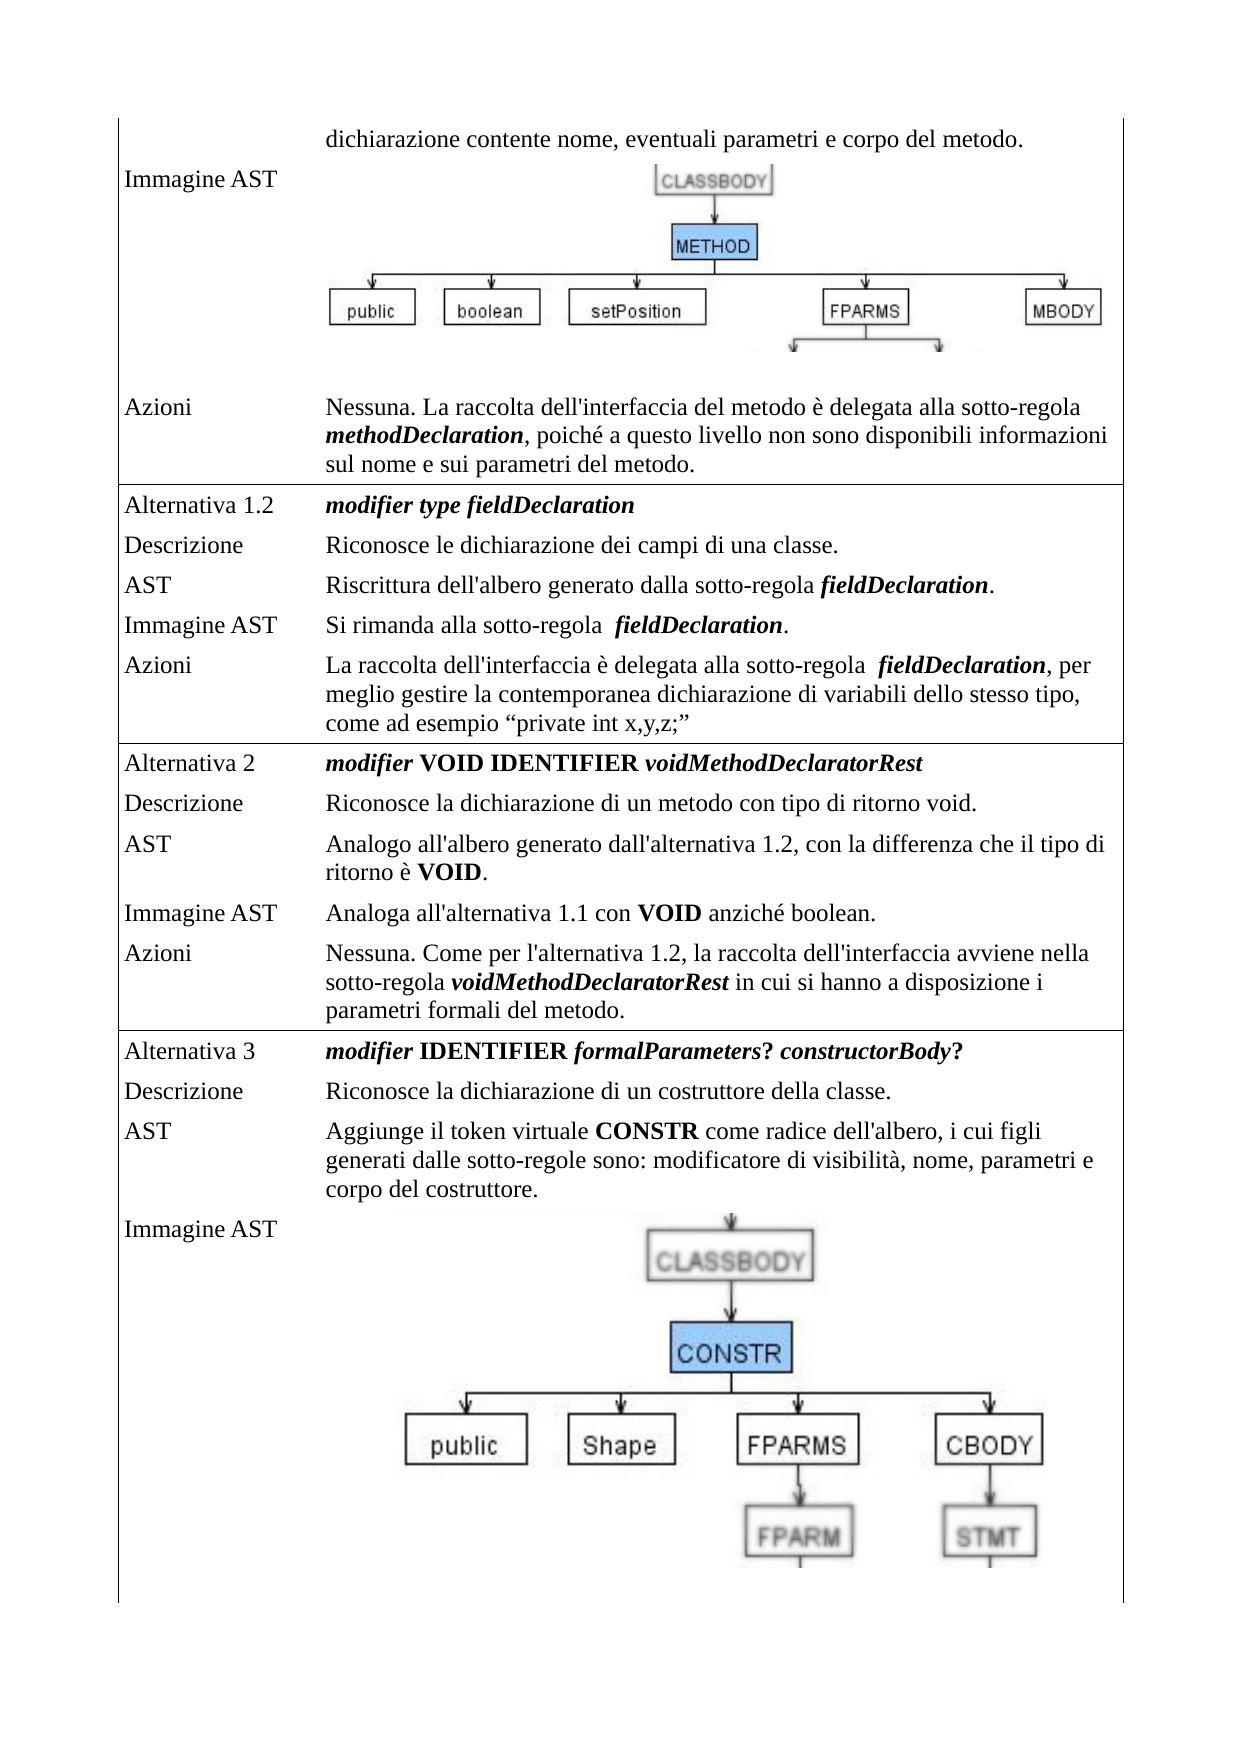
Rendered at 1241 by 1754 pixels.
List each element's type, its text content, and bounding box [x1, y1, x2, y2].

table_cell Si rimanda alla sotto-regola fieldDeclaration. [320, 605, 1123, 645]
table_cell Alternativa 2 [119, 744, 319, 783]
table_cell [119, 118, 319, 158]
table_cell Riconosce le dichiarazione dei campi di una classe. [320, 524, 1123, 564]
table_cell Immagine AST [119, 892, 319, 932]
table_cell Aggiunge il token virtuale CONSTR come radice dell'albero, i cui figli generati dalle sotto-regole sono: modificatore di visibilità, nome, parametri e corpo del costruttore. [320, 1110, 1123, 1208]
table_cell Nessuna. Come per l'alternativa 1.2, la raccolta dell'interfaccia avviene nella sotto-regola voidMethodDeclaratorRest in cui si hanno a disposizione i parametri formali del metodo. [320, 932, 1123, 1030]
table_cell Riconosce la dichiarazione di un metodo con tipo di ritorno void. [320, 783, 1123, 823]
table_cell Azioni [119, 386, 319, 484]
table_cell Alternativa 1.2 [119, 485, 319, 524]
table_cell Immagine AST [119, 605, 319, 645]
table_cell AST [119, 823, 319, 892]
table_cell modifier IDENTIFIER formalParameters? constructorBody? [320, 1031, 1123, 1070]
table_cell modifier VOID IDENTIFIER voidMethodDeclaratorRest [320, 744, 1123, 783]
picture [395, 1213, 1048, 1568]
table_cell [320, 158, 1123, 386]
table_cell Descrizione [119, 783, 319, 823]
table_cell Analoga all'alternativa 1.1 con VOID anziché boolean. [320, 892, 1123, 932]
table_cell Analogo all'albero generato dall'alternativa 1.2, con la differenza che il tipo di ritorno è VOID. [320, 823, 1123, 892]
table_cell AST [119, 1110, 319, 1208]
table_cell Immagine AST [119, 1208, 319, 1602]
table_cell Azioni [119, 932, 319, 1030]
table_cell Descrizione [119, 1070, 319, 1110]
table_cell dichiarazione contente nome, eventuali parametri e corpo del metodo. [320, 118, 1123, 158]
picture [325, 164, 1118, 352]
table_cell Immagine AST [119, 158, 319, 386]
table_cell Nessuna. La raccolta dell'interfaccia del metodo è delegata alla sotto-regola methodDeclaration, poiché a questo livello non sono disponibili informazioni sul nome e sui parametri del metodo. [320, 386, 1123, 484]
table_cell [320, 1208, 1123, 1602]
table_cell Descrizione [119, 524, 319, 564]
table_cell Alternativa 3 [119, 1031, 319, 1070]
table_cell Riscrittura dell'albero generato dalla sotto-regola fieldDeclaration. [320, 564, 1123, 604]
table_cell La raccolta dell'interfaccia è delegata alla sotto-regola fieldDeclaration, per meglio gestire la contemporanea dichiarazione di variabili dello stesso tipo, come ad esempio “private int x,y,z;” [320, 645, 1123, 742]
table_cell AST [119, 564, 319, 604]
table_cell Riconosce la dichiarazione di un costruttore della classe. [320, 1070, 1123, 1110]
table_cell modifier type fieldDeclaration [320, 485, 1123, 524]
table_cell Azioni [119, 645, 319, 742]
